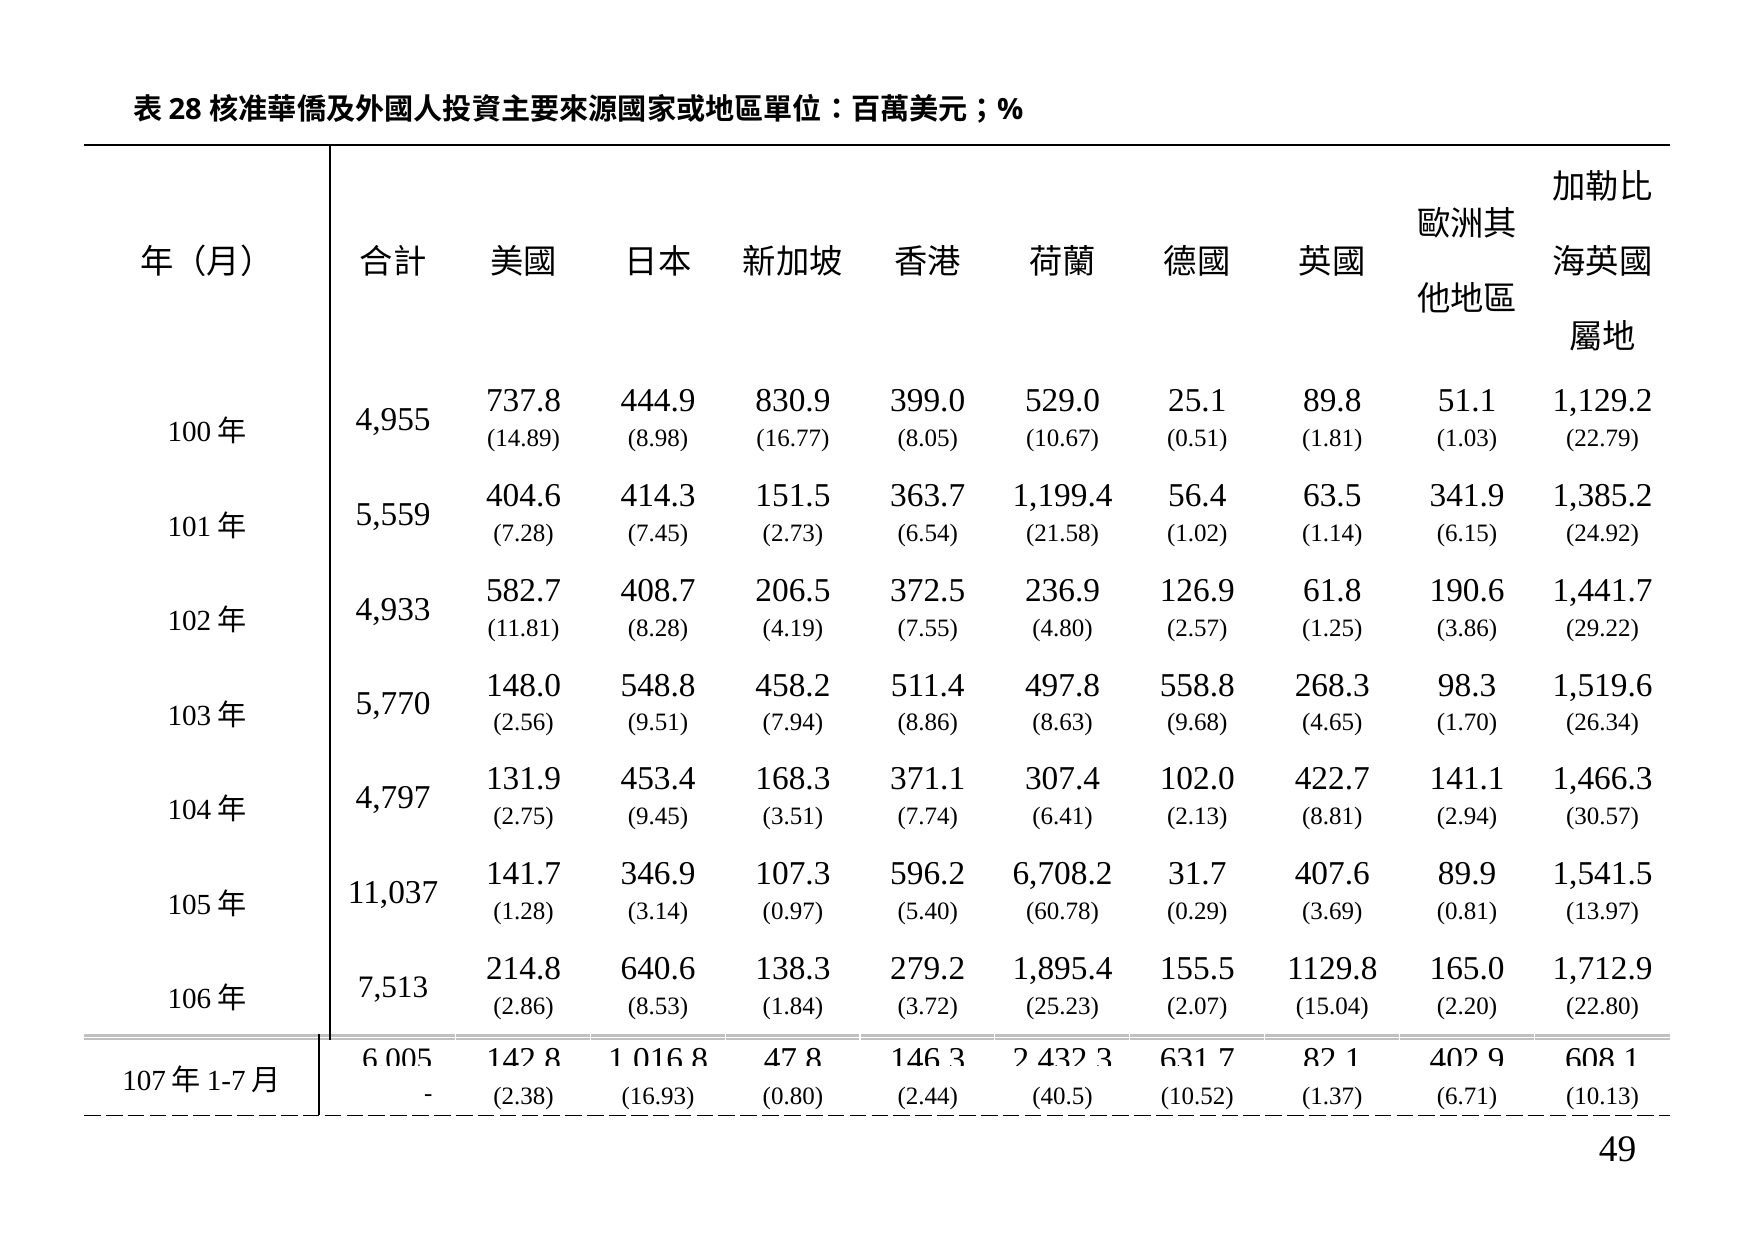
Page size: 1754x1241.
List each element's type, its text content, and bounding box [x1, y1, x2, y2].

table_cell 511.4 (8.86) [861, 657, 994, 750]
table_cell 206.5 (4.19) [726, 562, 859, 656]
table_cell 307.4 (6.41) [995, 750, 1129, 844]
table_cell 453.4 (9.45) [591, 750, 725, 844]
table_cell 107.3 (0.97) [726, 845, 859, 939]
table_cell 101年 [84, 467, 329, 561]
table_header 年（月） [84, 146, 329, 371]
table_cell 106年 [84, 940, 329, 1034]
table_cell 1,199.4 (21.58) [995, 467, 1129, 561]
table_cell 399.0 (8.05) [861, 372, 994, 466]
table_cell 107年1-7月 [84, 1040, 318, 1115]
table_cell (10.13) [1535, 1065, 1670, 1115]
table_cell (2.38) [456, 1065, 590, 1115]
table_cell 102年 [84, 562, 329, 656]
table_cell 1129.8 (15.04) [1265, 940, 1399, 1034]
table_cell (6.71) [1400, 1065, 1534, 1115]
table_cell 6,005 [320, 1040, 455, 1065]
table_cell 608.1 [1535, 1040, 1670, 1065]
table_cell 138.3 (1.84) [726, 940, 859, 1034]
table_cell 31.7 (0.29) [1130, 845, 1264, 939]
table_cell 1,385.2 (24.92) [1535, 467, 1670, 561]
table_cell 103年 [84, 657, 329, 750]
table_cell 151.5 (2.73) [726, 467, 859, 561]
table_cell 414.3 (7.45) [591, 467, 725, 561]
table_header 香港 [861, 146, 994, 371]
table_cell 5,559 [331, 467, 455, 561]
table_cell 142.8 [456, 1040, 590, 1065]
table_cell 1,016.8 [591, 1040, 725, 1065]
table_cell 4,797 [331, 750, 455, 844]
table_header 日本 [591, 146, 725, 371]
table_cell 582.7 (11.81) [456, 562, 590, 656]
table_header 荷蘭 [995, 146, 1129, 371]
table_cell (0.80) [726, 1065, 859, 1115]
table_cell 737.8 (14.89) [456, 372, 590, 466]
table_cell 407.6 (3.69) [1265, 845, 1399, 939]
table_cell 56.4 (1.02) [1130, 467, 1264, 561]
table_cell 61.8 (1.25) [1265, 562, 1399, 656]
table_cell 6,708.2 (60.78) [995, 845, 1129, 939]
table_cell (2.44) [861, 1065, 994, 1115]
table_cell 1,466.3 (30.57) [1535, 750, 1670, 844]
table_cell 141.1 (2.94) [1400, 750, 1534, 844]
table_cell 148.0 (2.56) [456, 657, 590, 750]
table_cell 458.2 (7.94) [726, 657, 859, 750]
table_cell 89.9 (0.81) [1400, 845, 1534, 939]
subtitle 表28 核准華僑及外國人投資主要來源國家或地區單位：百萬美元；% [118, 69, 1636, 144]
table_cell 146.3 [861, 1040, 994, 1065]
table_cell 25.1 (0.51) [1130, 372, 1264, 466]
table_cell - [320, 1065, 455, 1115]
table_cell (16.93) [591, 1065, 725, 1115]
table_cell 4,955 [331, 372, 455, 466]
table_cell 105年 [84, 845, 329, 939]
table_cell 1,129.2 (22.79) [1535, 372, 1670, 466]
table_cell 236.9 (4.80) [995, 562, 1129, 656]
table_cell 190.6 (3.86) [1400, 562, 1534, 656]
table_cell 402.9 [1400, 1040, 1534, 1065]
table_cell 214.8 (2.86) [456, 940, 590, 1034]
table_cell 363.7 (6.54) [861, 467, 994, 561]
table_header 合計 [331, 146, 455, 371]
table_header 德國 [1130, 146, 1264, 371]
table_cell 830.9 (16.77) [726, 372, 859, 466]
table_cell 1,519.6 (26.34) [1535, 657, 1670, 750]
table_cell 640.6 (8.53) [591, 940, 725, 1034]
table_cell 341.9 (6.15) [1400, 467, 1534, 561]
table_cell 155.5 (2.07) [1130, 940, 1264, 1034]
table_cell 63.5 (1.14) [1265, 467, 1399, 561]
table_cell 104年 [84, 750, 329, 844]
table_cell 2,432.3 [995, 1040, 1129, 1065]
table_cell 408.7 (8.28) [591, 562, 725, 656]
table_cell 422.7 (8.81) [1265, 750, 1399, 844]
table_cell 1,441.7 (29.22) [1535, 562, 1670, 656]
table_header 加勒比海英國屬地 [1535, 146, 1670, 371]
table_cell 11,037 [331, 845, 455, 939]
table_header 英國 [1265, 146, 1399, 371]
table_cell 89.8 (1.81) [1265, 372, 1399, 466]
table_cell 47.8 [726, 1040, 859, 1065]
table_cell 141.7 (1.28) [456, 845, 590, 939]
table_cell 1,895.4 (25.23) [995, 940, 1129, 1034]
table_cell 558.8 (9.68) [1130, 657, 1264, 750]
table_cell 372.5 (7.55) [861, 562, 994, 656]
table_cell 444.9 (8.98) [591, 372, 725, 466]
table_cell 1,541.5 (13.97) [1535, 845, 1670, 939]
table_cell 404.6 (7.28) [456, 467, 590, 561]
table_header 新加坡 [726, 146, 859, 371]
table_cell 346.9 (3.14) [591, 845, 725, 939]
table_cell 5,770 [331, 657, 455, 750]
table_cell 631.7 [1130, 1040, 1264, 1065]
table_cell 497.8 (8.63) [995, 657, 1129, 750]
table_cell 1,712.9 (22.80) [1535, 940, 1670, 1034]
table_cell 98.3 (1.70) [1400, 657, 1534, 750]
table_cell 548.8 (9.51) [591, 657, 725, 750]
table_header 美國 [456, 146, 590, 371]
table_cell 7,513 [331, 940, 455, 1034]
table_cell 279.2 (3.72) [861, 940, 994, 1034]
table_cell 4,933 [331, 562, 455, 656]
table_cell 371.1 (7.74) [861, 750, 994, 844]
table_cell 268.3 (4.65) [1265, 657, 1399, 750]
table_cell 51.1 (1.03) [1400, 372, 1534, 466]
table_cell 126.9 (2.57) [1130, 562, 1264, 656]
table_cell 82.1 [1265, 1040, 1399, 1065]
table_cell 100年 [84, 372, 329, 466]
table_cell 102.0 (2.13) [1130, 750, 1264, 844]
table_cell (10.52) [1130, 1065, 1264, 1115]
table_cell (1.37) [1265, 1065, 1399, 1115]
table_cell 529.0 (10.67) [995, 372, 1129, 466]
table_header 歐洲其他地區 [1400, 146, 1534, 371]
table_cell 168.3 (3.51) [726, 750, 859, 844]
table_cell (40.5) [995, 1065, 1129, 1115]
table_cell 596.2 (5.40) [861, 845, 994, 939]
table_cell 131.9 (2.75) [456, 750, 590, 844]
table_cell 165.0 (2.20) [1400, 940, 1534, 1034]
